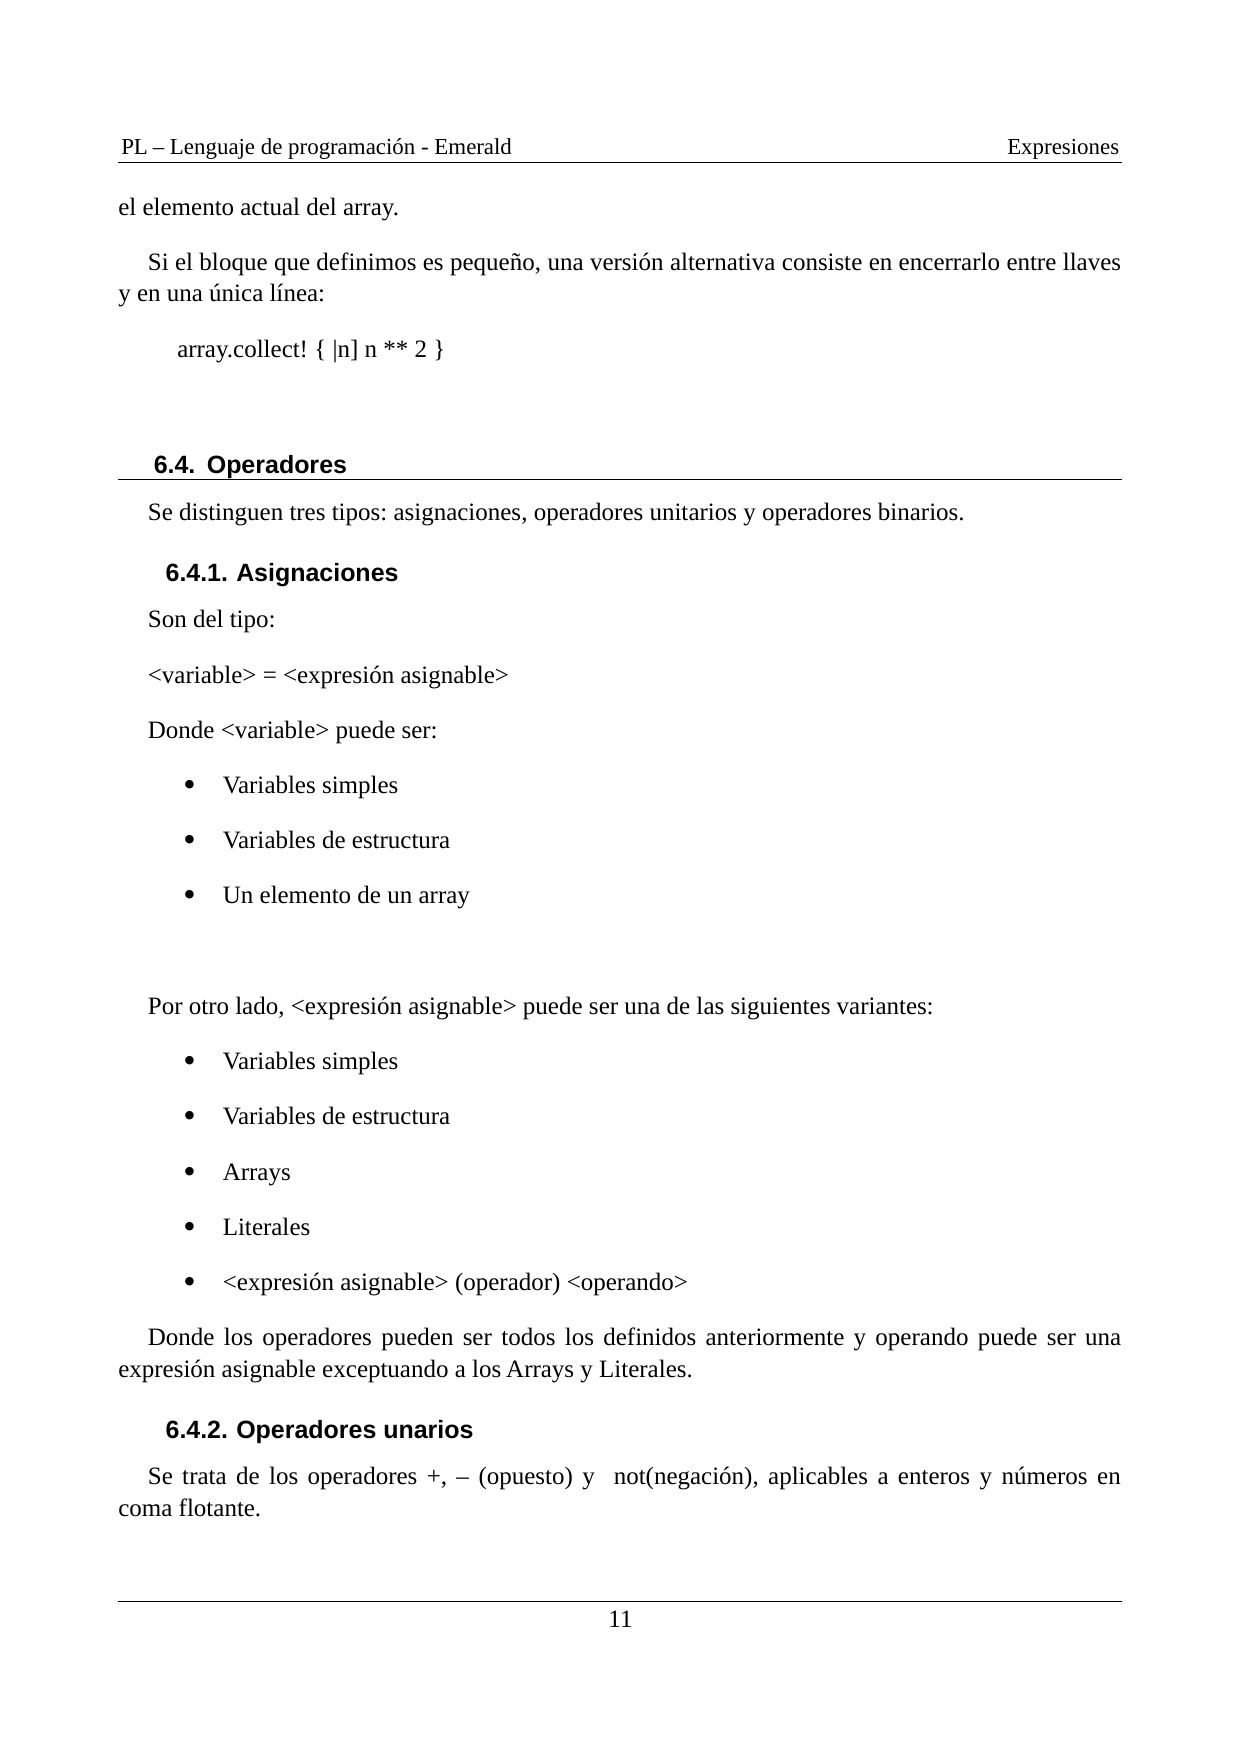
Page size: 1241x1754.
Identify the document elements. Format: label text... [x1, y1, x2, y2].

subtitle Asignaciones [118, 558, 1122, 587]
text Donde <variable> puede ser: [118, 715, 1122, 744]
subtitle Operadores unarios [118, 1415, 1122, 1444]
list Variables de estructura [185, 825, 1122, 854]
text Donde los operadores pueden ser todos los definidos anteriormente y operando puede ser una expresión asignable exceptuando a los Arrays y Literales. [118, 1322, 1122, 1383]
text el elemento actual del array. [118, 192, 1122, 220]
text Por otro lado, <expresión asignable> puede ser una de las siguientes variantes: [118, 991, 1122, 1020]
list Un elemento de un array [185, 881, 1122, 909]
list Literales [185, 1212, 1122, 1241]
list <expresión asignable> (operador) <operando> [185, 1267, 1122, 1296]
text Se trata de los operadores +, – (opuesto) y not(negación), aplicables a enteros y números en coma flotante. [118, 1461, 1122, 1522]
subtitle Operadores [118, 450, 1122, 479]
text array.collect! { |n] n ** 2 } [118, 334, 1122, 362]
list Arrays [185, 1157, 1122, 1185]
list Variables simples [185, 770, 1122, 799]
text <variable> = <expresión asignable> [118, 660, 1122, 688]
text Se distinguen tres tipos: asignaciones, operadores unitarios y operadores binarios. [118, 497, 1122, 526]
text Son del tipo: [118, 604, 1122, 633]
list Variables simples [185, 1046, 1122, 1075]
text Si el bloque que definimos es pequeño, una versión alternativa consiste en encerrarlo entre llaves y en una única línea: [118, 247, 1122, 307]
list Variables de estructura [185, 1101, 1122, 1130]
